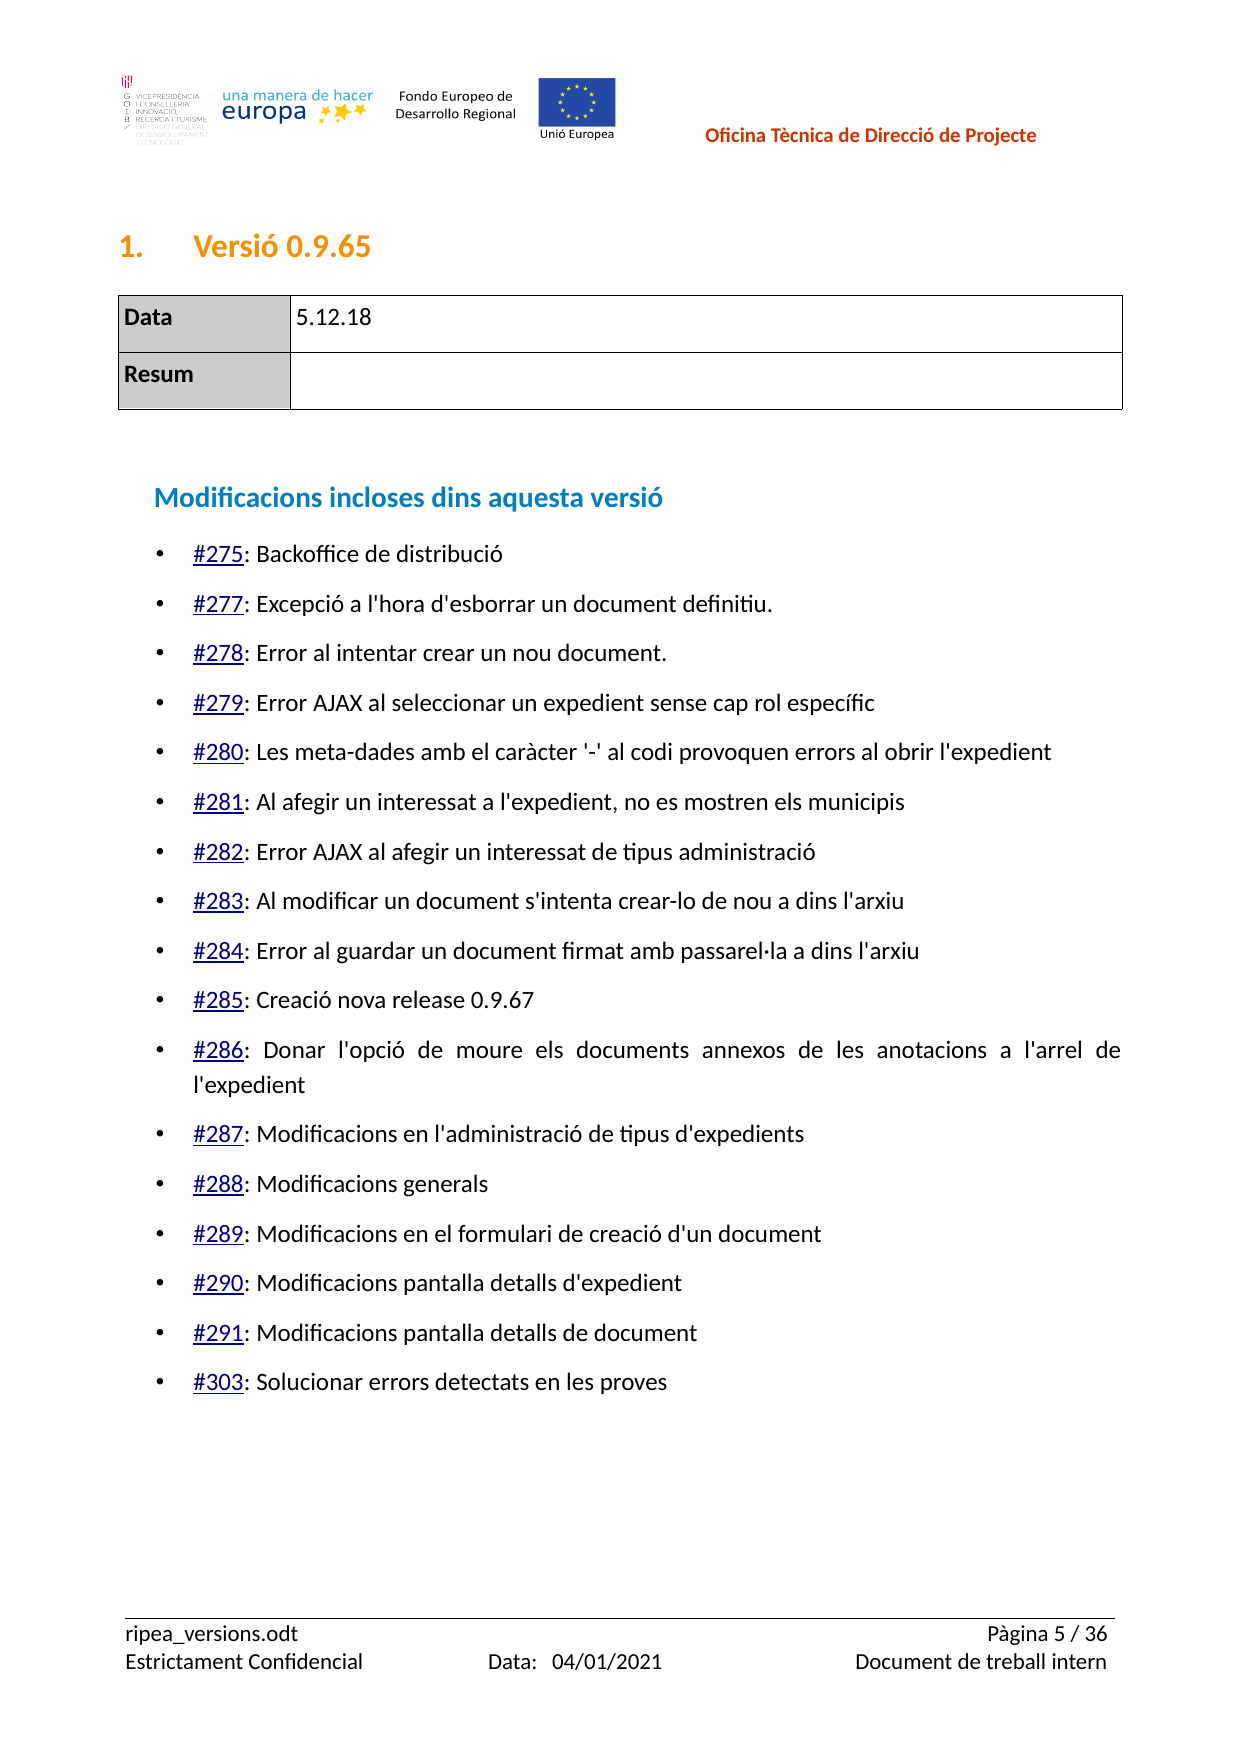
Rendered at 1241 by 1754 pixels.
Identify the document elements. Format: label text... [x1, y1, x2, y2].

table_header 5.12.18 [291, 296, 1122, 352]
table_header Data [119, 296, 290, 352]
picture [219, 73, 621, 147]
list #280: Les meta-dades amb el caràcter '-' al codi provoquen errors al obrir l'expedient [156, 736, 1122, 767]
list #281: Al afegir un interessat a l'expedient, no es mostren els municipis [156, 786, 1122, 817]
list #283: Al modificar un document s'intenta crear-lo de nou a dins l'arxiu [156, 885, 1122, 916]
list #284: Error al guardar un document firmat amb passarel·la a dins l'arxiu [156, 935, 1122, 965]
table_cell [291, 353, 1122, 408]
list #285: Creació nova release 0.9.67 [156, 984, 1122, 1015]
list #279: Error AJAX al seleccionar un expedient sense cap rol específic [156, 687, 1122, 717]
list #288: Modificacions generals [156, 1168, 1122, 1199]
list #282: Error AJAX al afegir un interessat de tipus administració [156, 836, 1122, 866]
list #290: Modificacions pantalla detalls d'expedient [156, 1267, 1122, 1298]
table_cell Resum [119, 353, 290, 408]
list #275: Backoffice de distribució [156, 538, 1122, 569]
list #278: Error al intentar crear un nou document. [156, 637, 1122, 668]
list #291: Modificacions pantalla detalls de document [156, 1317, 1122, 1347]
list #303: Solucionar errors detectats en les proves [156, 1366, 1122, 1397]
subtitle Modificacions incloses dins aquesta versió [153, 479, 1122, 514]
list #277: Excepció a l'hora d'esborrar un document definitiu. [156, 588, 1122, 618]
subtitle Versió 0.9.65 [118, 225, 1122, 266]
list #289: Modificacions en el formulari de creació d'un document [156, 1218, 1122, 1248]
list #286: Donar l'opció de moure els documents annexos de les anotacions a l'arrel de l'expedient [156, 1034, 1122, 1099]
list #287: Modificacions en l'administració de tipus d'expedients [156, 1118, 1122, 1149]
picture [118, 73, 213, 147]
